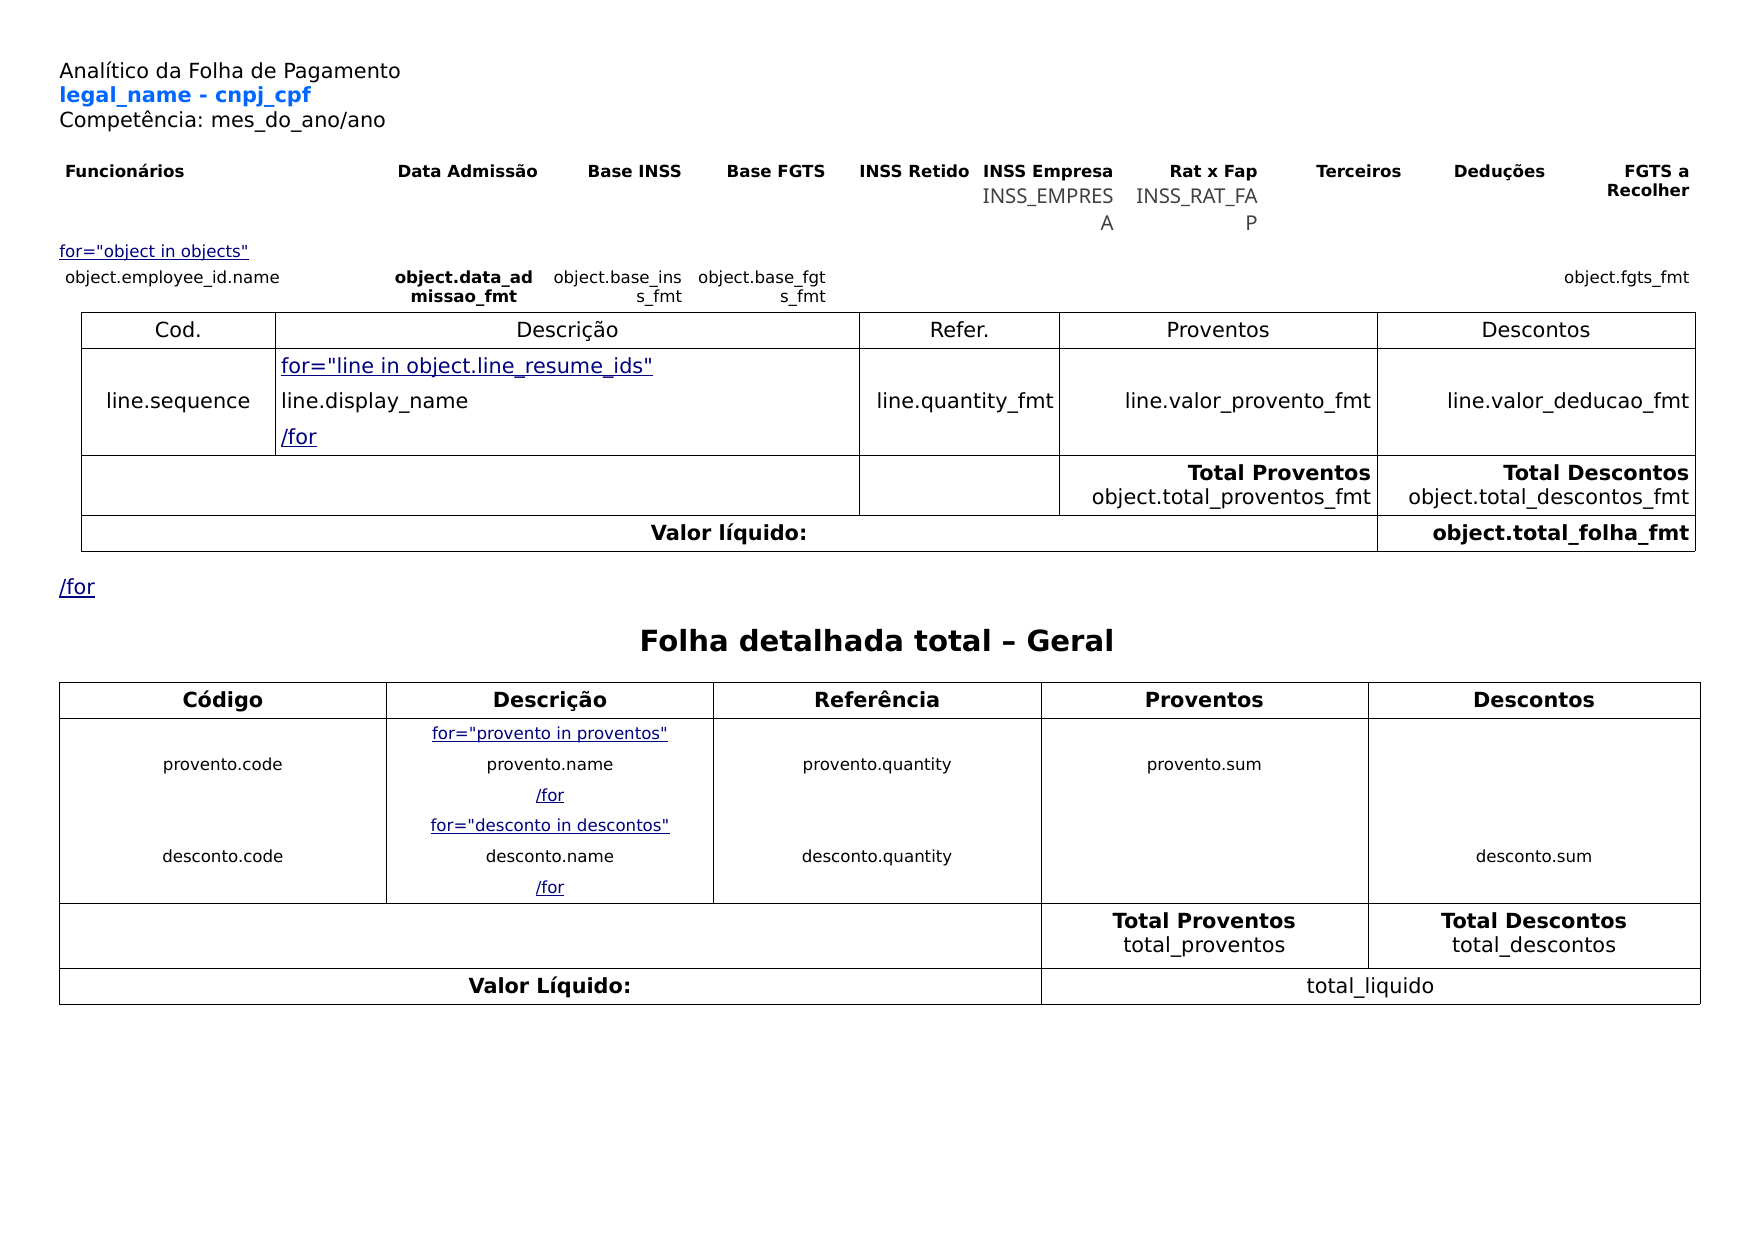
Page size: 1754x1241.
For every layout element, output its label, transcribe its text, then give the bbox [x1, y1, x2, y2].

table_header [1119, 262, 1263, 312]
table_header Funcionários [59, 156, 384, 242]
text /for [59, 575, 1695, 600]
table_header Data Admissão [384, 156, 543, 242]
table_cell for="provento in proventos" [387, 719, 713, 749]
table_cell [1042, 872, 1368, 903]
table_cell [714, 719, 1041, 749]
table_cell desconto.name [387, 841, 713, 872]
table_header Deduções [1407, 156, 1551, 242]
table_cell provento.sum [1042, 749, 1368, 780]
table_header FGTS a Recolher [1551, 156, 1695, 242]
table_header Proventos [1042, 683, 1368, 718]
table_cell desconto.code [60, 841, 386, 872]
table_cell [714, 811, 1041, 841]
table_header Código [60, 683, 386, 718]
table_cell [1042, 719, 1368, 749]
table_header Base FGTS [688, 156, 831, 242]
text Folha detalhada total – Geral [59, 624, 1695, 658]
table_cell /for [387, 780, 713, 811]
table_header Descontos [1378, 313, 1695, 348]
text Competência: mes_do_ano/ano [59, 108, 1695, 132]
table_cell [1369, 811, 1700, 841]
table_header [975, 262, 1119, 312]
table_header object.employee_id.name [59, 262, 384, 312]
table_cell [1378, 349, 1695, 384]
text for="object in objects" [59, 242, 1695, 262]
table_cell provento.name [387, 749, 713, 780]
text Analítico da Folha de Pagamento [59, 59, 1695, 83]
table_cell [1060, 349, 1377, 384]
table_cell [60, 719, 386, 749]
table_header Rat x Fap INSS_RAT_FAP [1119, 156, 1263, 242]
table_header Refer. [860, 313, 1059, 348]
table_header object.base_inss_fmt [544, 262, 687, 312]
text legal_name - cnpj_cpf [59, 83, 1695, 108]
table_cell Valor Líquido: [60, 969, 1041, 1004]
table_cell [1060, 419, 1377, 455]
table_header Terceiros [1263, 156, 1407, 242]
table_cell Valor líquido: [82, 516, 1377, 551]
table_cell [60, 811, 386, 841]
table_cell [1369, 872, 1700, 903]
table_cell [60, 780, 386, 811]
table_cell [1042, 780, 1368, 811]
table_cell [60, 904, 1041, 968]
table_cell [860, 349, 1059, 384]
table_header [1263, 262, 1407, 312]
table_cell /for [276, 419, 859, 455]
table_cell [1042, 841, 1368, 872]
table_cell [860, 456, 1059, 515]
table_cell [1042, 811, 1368, 841]
table_cell Total Proventos total_proventos [1042, 904, 1368, 968]
table_cell provento.quantity [714, 749, 1041, 780]
table_cell [860, 419, 1059, 455]
table_header Cod. [82, 313, 275, 348]
table_cell Total Descontos total_descontos [1369, 904, 1700, 968]
table_header object.data_admissao_fmt [384, 262, 543, 312]
table_cell [82, 419, 275, 455]
table_header Proventos [1060, 313, 1377, 348]
table_cell for="line in object.line_resume_ids" [276, 349, 859, 384]
table_cell [60, 872, 386, 903]
table_cell Total Descontos object.total_descontos_fmt [1378, 456, 1695, 515]
table_cell for="desconto in descontos" [387, 811, 713, 841]
table_header [1407, 262, 1551, 312]
table_header Referência [714, 683, 1041, 718]
table_cell line.sequence [82, 384, 275, 419]
table_cell desconto.quantity [714, 841, 1041, 872]
table_header object.fgts_fmt [1551, 262, 1695, 312]
table_cell line.valor_deducao_fmt [1378, 384, 1695, 419]
table_cell total_liquido [1042, 969, 1700, 1004]
table_cell desconto.sum [1369, 841, 1700, 872]
table_cell [82, 349, 275, 384]
table_cell [1378, 419, 1695, 455]
table_cell line.quantity_fmt [860, 384, 1059, 419]
table_cell [82, 456, 859, 515]
table_cell [1369, 749, 1700, 780]
table_header INSS Empresa INSS_EMPRESA [975, 156, 1119, 242]
table_header Descrição [276, 313, 859, 348]
table_cell [1369, 719, 1700, 749]
table_cell object.total_folha_fmt [1378, 516, 1695, 551]
table_header Descrição [387, 683, 713, 718]
table_cell [714, 872, 1041, 903]
table_cell provento.code [60, 749, 386, 780]
table_cell /for [387, 872, 713, 903]
table_cell Total Proventos object.total_proventos_fmt [1060, 456, 1377, 515]
table_header [831, 262, 975, 312]
table_cell [714, 780, 1041, 811]
table_cell [1369, 780, 1700, 811]
table_header object.base_fgts_fmt [688, 262, 831, 312]
table_header Descontos [1369, 683, 1700, 718]
table_cell line.valor_provento_fmt [1060, 384, 1377, 419]
table_header INSS Retido [831, 156, 975, 242]
table_cell line.display_name [276, 384, 859, 419]
table_header Base INSS [544, 156, 687, 242]
